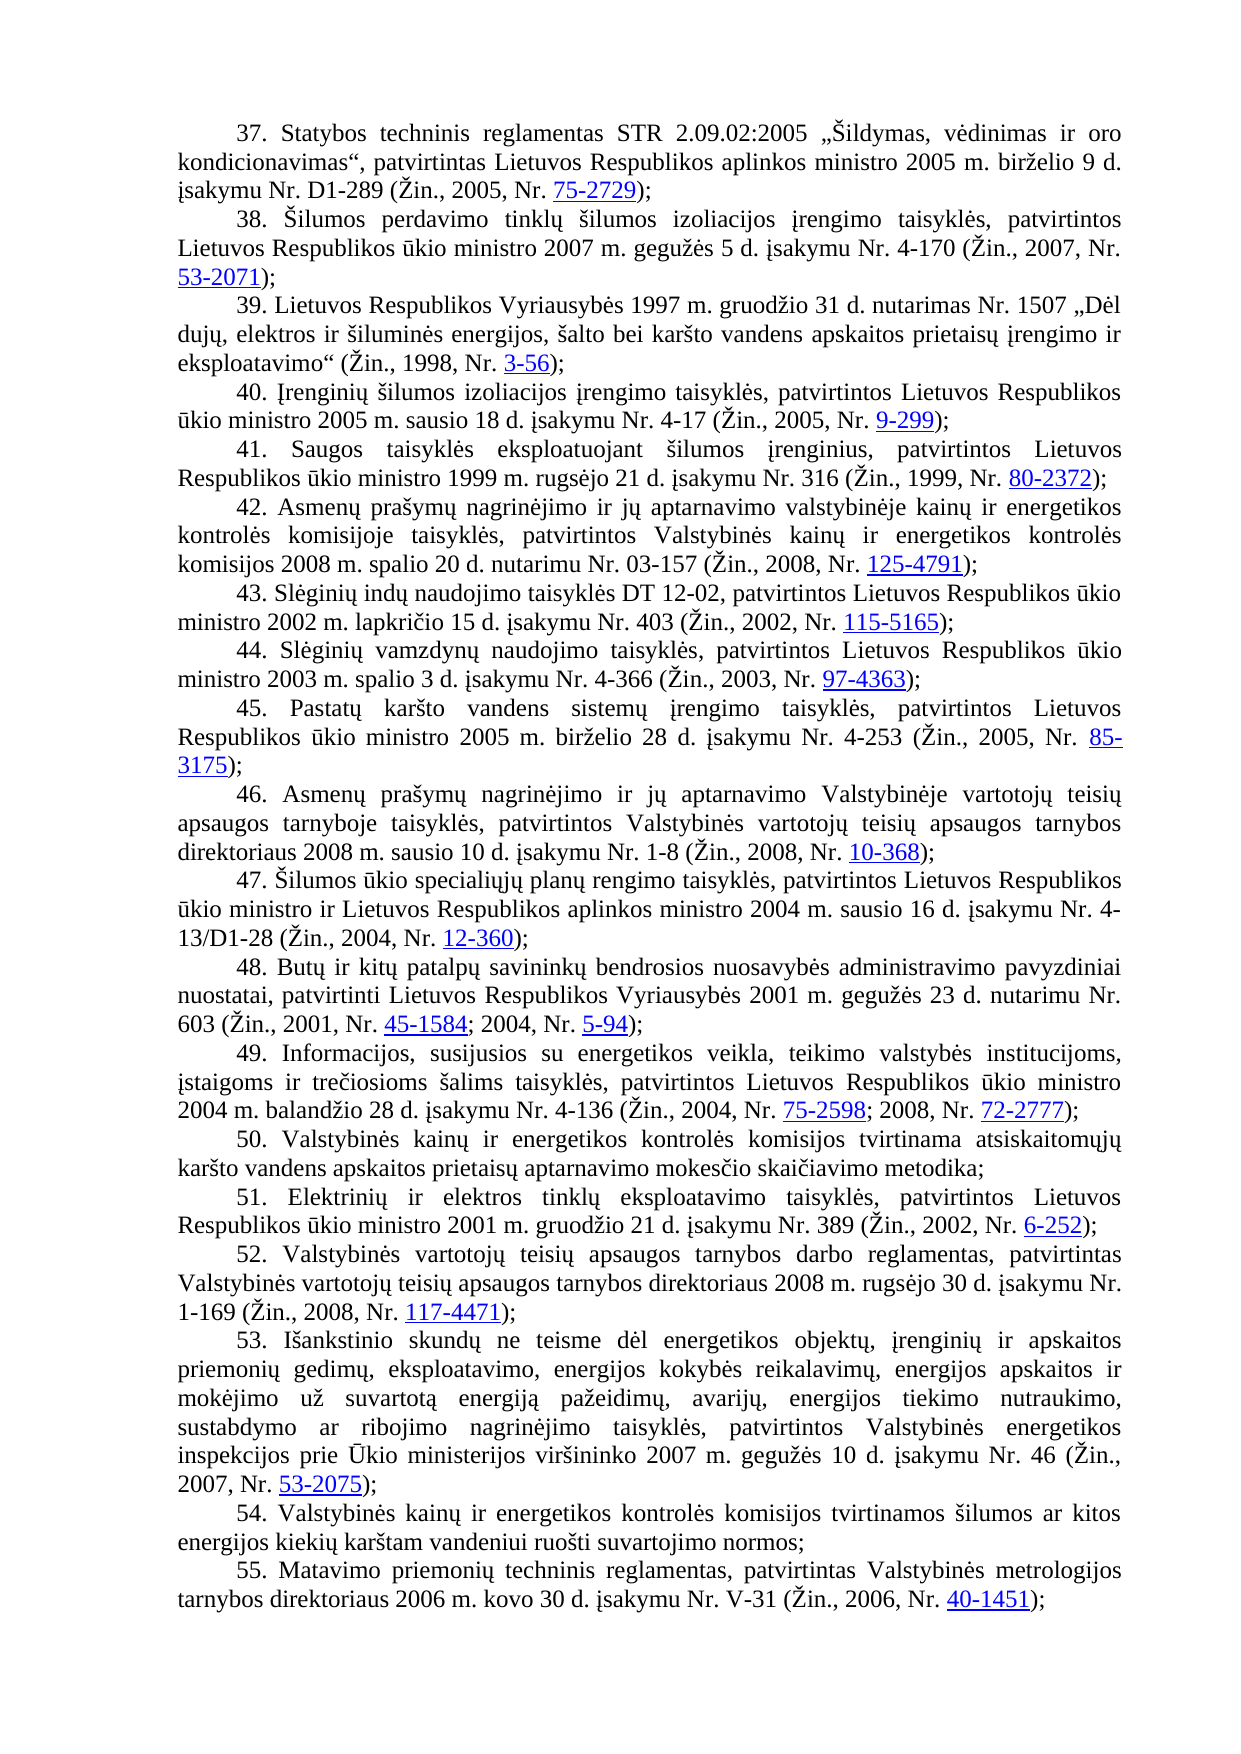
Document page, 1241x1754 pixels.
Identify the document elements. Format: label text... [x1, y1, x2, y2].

text 37. Statybos techninis reglamentas STR 2.09.02:2005 „Šildymas, vėdinimas ir oro kondicionavimas“, patvirtintas Lietuvos Respublikos aplinkos ministro 2005 m. birželio 9 d. įsakymu Nr. D1-289 (Žin., 2005, Nr. 75-2729); [177, 118, 1122, 204]
text 42. Asmenų prašymų nagrinėjimo ir jų aptarnavimo valstybinėje kainų ir energetikos kontrolės komisijoje taisyklės, patvirtintos Valstybinės kainų ir energetikos kontrolės komisijos 2008 m. spalio 20 d. nutarimu Nr. 03-157 (Žin., 2008, Nr. 125-4791); [177, 492, 1122, 578]
text 49. Informacijos, susijusios su energetikos veikla, teikimo valstybės institucijoms, įstaigoms ir trečiosioms šalims taisyklės, patvirtintos Lietuvos Respublikos ūkio ministro 2004 m. balandžio 28 d. įsakymu Nr. 4-136 (Žin., 2004, Nr. 75-2598; 2008, Nr. 72-2777); [177, 1038, 1122, 1124]
text 50. Valstybinės kainų ir energetikos kontrolės komisijos tvirtinama atsiskaitomųjų karšto vandens apskaitos prietaisų aptarnavimo mokesčio skaičiavimo metodika; [177, 1124, 1122, 1182]
text 53. Išankstinio skundų ne teisme dėl energetikos objektų, įrenginių ir apskaitos priemonių gedimų, eksploatavimo, energijos kokybės reikalavimų, energijos apskaitos ir mokėjimo už suvartotą energiją pažeidimų, avarijų, energijos tiekimo nutraukimo, sustabdymo ar ribojimo nagrinėjimo taisyklės, patvirtintos Valstybinės energetikos inspekcijos prie Ūkio ministerijos viršininko 2007 m. gegužės 10 d. įsakymu Nr. 46 (Žin., 2007, Nr. 53-2075); [177, 1326, 1122, 1498]
text 40. Įrenginių šilumos izoliacijos įrengimo taisyklės, patvirtintos Lietuvos Respublikos ūkio ministro 2005 m. sausio 18 d. įsakymu Nr. 4-17 (Žin., 2005, Nr. 9-299); [177, 377, 1122, 434]
text 44. Slėginių vamzdynų naudojimo taisyklės, patvirtintos Lietuvos Respublikos ūkio ministro 2003 m. spalio 3 d. įsakymu Nr. 4-366 (Žin., 2003, Nr. 97-4363); [177, 636, 1122, 693]
text 54. Valstybinės kainų ir energetikos kontrolės komisijos tvirtinamos šilumos ar kitos energijos kiekių karštam vandeniui ruošti suvartojimo normos; [177, 1498, 1122, 1556]
text 52. Valstybinės vartotojų teisių apsaugos tarnybos darbo reglamentas, patvirtintas Valstybinės vartotojų teisių apsaugos tarnybos direktoriaus 2008 m. rugsėjo 30 d. įsakymu Nr. 1-169 (Žin., 2008, Nr. 117-4471); [177, 1239, 1122, 1326]
text 43. Slėginių indų naudojimo taisyklės DT 12-02, patvirtintos Lietuvos Respublikos ūkio ministro 2002 m. lapkričio 15 d. įsakymu Nr. 403 (Žin., 2002, Nr. 115-5165); [177, 578, 1122, 636]
text 38. Šilumos perdavimo tinklų šilumos izoliacijos įrengimo taisyklės, patvirtintos Lietuvos Respublikos ūkio ministro 2007 m. gegužės 5 d. įsakymu Nr. 4-170 (Žin., 2007, Nr. 53-2071); [177, 204, 1122, 291]
text 45. Pastatų karšto vandens sistemų įrengimo taisyklės, patvirtintos Lietuvos Respublikos ūkio ministro 2005 m. birželio 28 d. įsakymu Nr. 4-253 (Žin., 2005, Nr. 85-3175); [177, 693, 1122, 779]
text 48. Butų ir kitų patalpų savininkų bendrosios nuosavybės administravimo pavyzdiniai nuostatai, patvirtinti Lietuvos Respublikos Vyriausybės 2001 m. gegužės 23 d. nutarimu Nr. 603 (Žin., 2001, Nr. 45-1584; 2004, Nr. 5-94); [177, 952, 1122, 1038]
text 39. Lietuvos Respublikos Vyriausybės 1997 m. gruodžio 31 d. nutarimas Nr. 1507 „Dėl dujų, elektros ir šiluminės energijos, šalto bei karšto vandens apskaitos prietaisų įrengimo ir eksploatavimo“ (Žin., 1998, Nr. 3-56); [177, 291, 1122, 377]
text 55. Matavimo priemonių techninis reglamentas, patvirtintas Valstybinės metrologijos tarnybos direktoriaus 2006 m. kovo 30 d. įsakymu Nr. V-31 (Žin., 2006, Nr. 40-1451); [177, 1556, 1122, 1613]
text 41. Saugos taisyklės eksploatuojant šilumos įrenginius, patvirtintos Lietuvos Respublikos ūkio ministro 1999 m. rugsėjo 21 d. įsakymu Nr. 316 (Žin., 1999, Nr. 80-2372); [177, 434, 1122, 492]
text 47. Šilumos ūkio specialiųjų planų rengimo taisyklės, patvirtintos Lietuvos Respublikos ūkio ministro ir Lietuvos Respublikos aplinkos ministro 2004 m. sausio 16 d. įsakymu Nr. 4-13/D1-28 (Žin., 2004, Nr. 12-360); [177, 866, 1122, 952]
text 51. Elektrinių ir elektros tinklų eksploatavimo taisyklės, patvirtintos Lietuvos Respublikos ūkio ministro 2001 m. gruodžio 21 d. įsakymu Nr. 389 (Žin., 2002, Nr. 6-252); [177, 1182, 1122, 1239]
text 46. Asmenų prašymų nagrinėjimo ir jų aptarnavimo Valstybinėje vartotojų teisių apsaugos tarnyboje taisyklės, patvirtintos Valstybinės vartotojų teisių apsaugos tarnybos direktoriaus 2008 m. sausio 10 d. įsakymu Nr. 1-8 (Žin., 2008, Nr. 10-368); [177, 779, 1122, 866]
